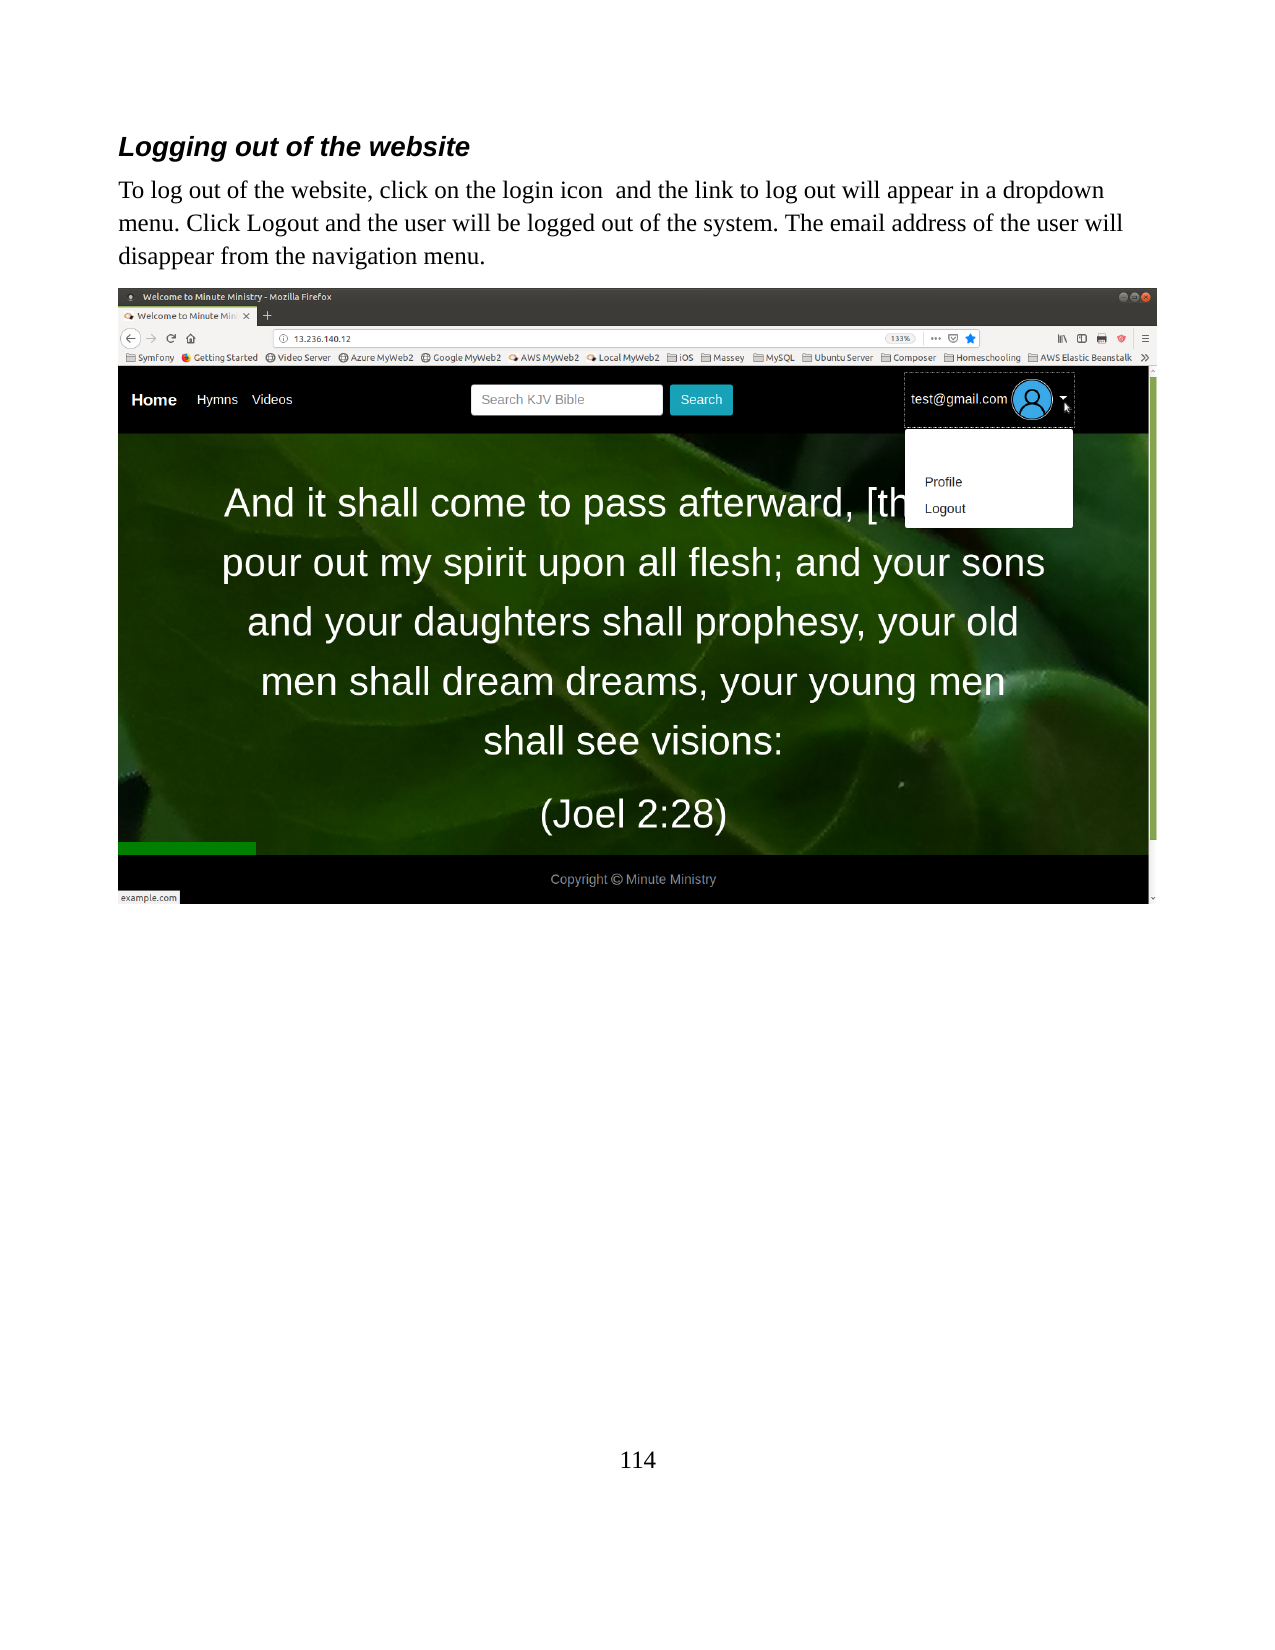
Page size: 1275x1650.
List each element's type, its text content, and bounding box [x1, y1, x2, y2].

subtitle Logging out of the website [118, 131, 1157, 162]
picture [118, 288, 1157, 904]
text To log out of the website, click on the login icon and the link to log out will appear in a dropdown menu. Click Logout and the user will be logged out of the system. The email address of the user will disappear from the navigation menu. [118, 175, 1157, 270]
